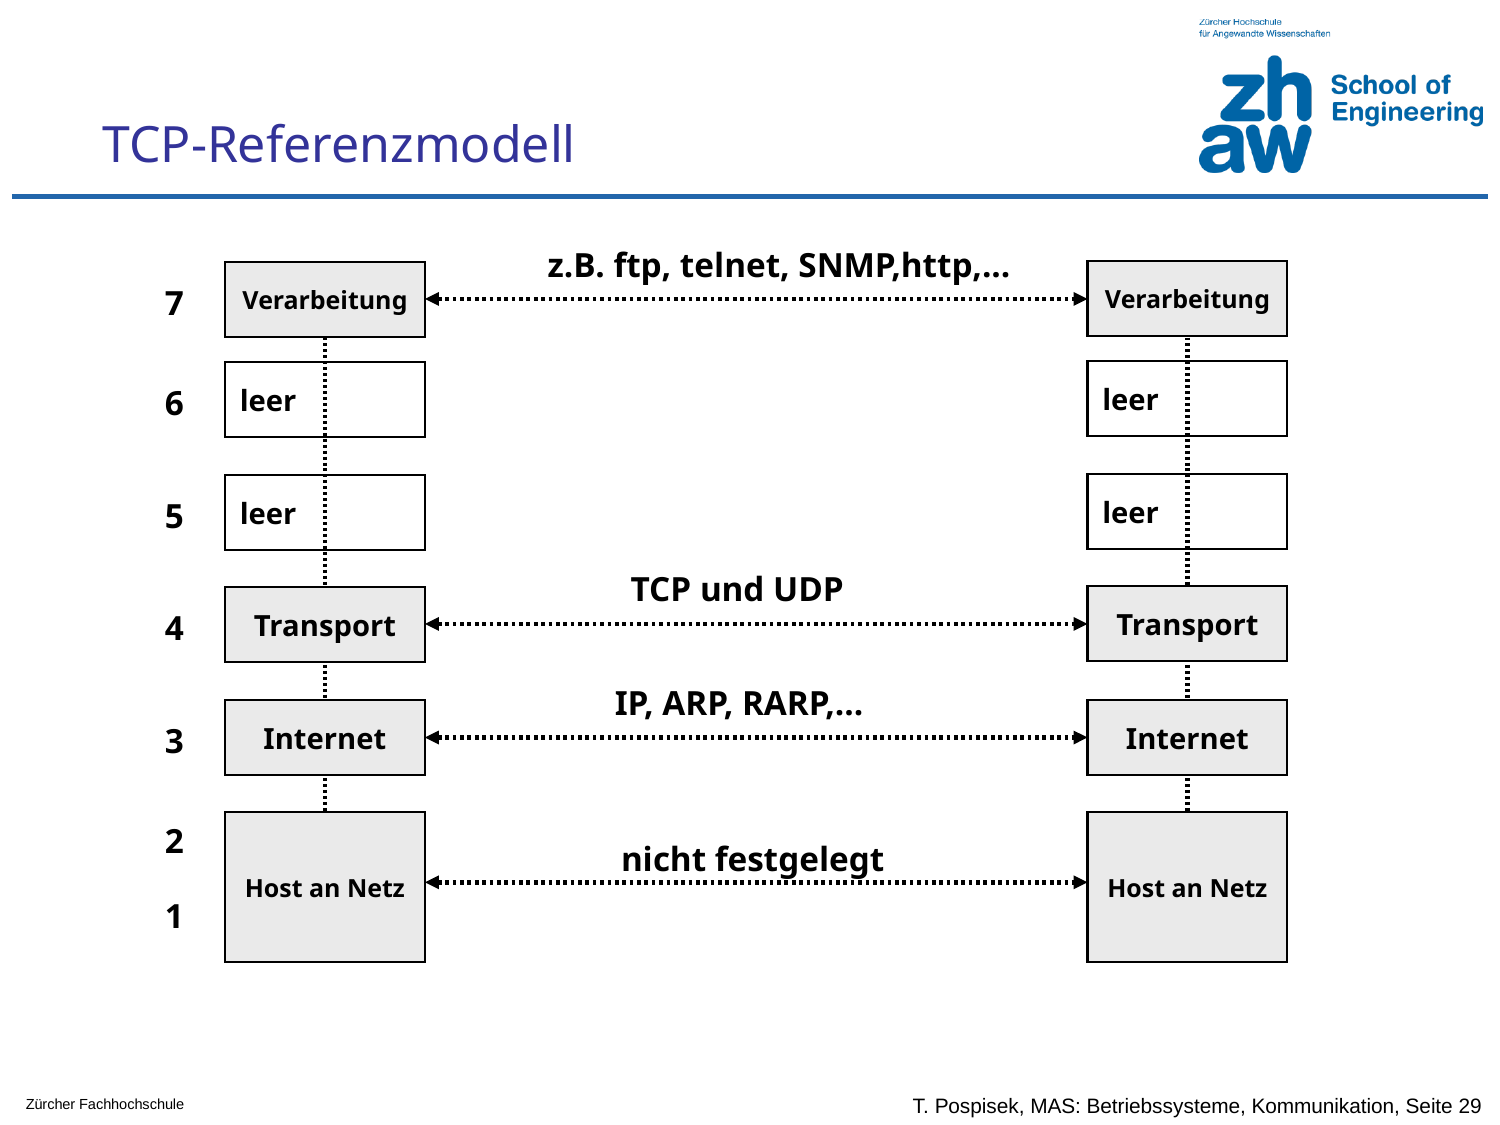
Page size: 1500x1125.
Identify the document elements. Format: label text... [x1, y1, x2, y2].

text_box 2 [150, 812, 207, 868]
text_box Transport [225, 587, 425, 663]
text_box leer [225, 362, 425, 438]
text_box Transport [1087, 586, 1288, 662]
text_box z.B. ftp, telnet, SNMP,http,... [532, 236, 1027, 292]
text_box TCP und UDP [615, 560, 860, 616]
text_box leer [225, 474, 425, 550]
text_box Internet [225, 699, 425, 775]
picture [1199, 19, 1483, 173]
text_box Host an Netz [225, 812, 425, 963]
text_box leer [1087, 473, 1288, 549]
text_box IP, ARP, RARP,... [600, 674, 950, 730]
text_box 5 [150, 487, 207, 543]
text_box Verarbeitung [225, 262, 425, 338]
text_box Verarbeitung [1087, 261, 1288, 337]
text_box 6 [150, 374, 207, 430]
text_box Host an Netz [1087, 812, 1288, 963]
title TCP-Referenzmodell [87, 42, 1366, 181]
text_box Internet [1087, 699, 1288, 775]
text_box 1 [150, 887, 207, 943]
text_box 7 [150, 274, 207, 330]
text_box 4 [150, 599, 207, 655]
text_box nicht festgelegt [606, 831, 900, 886]
text_box leer [1087, 361, 1288, 437]
text_box 3 [150, 712, 207, 768]
